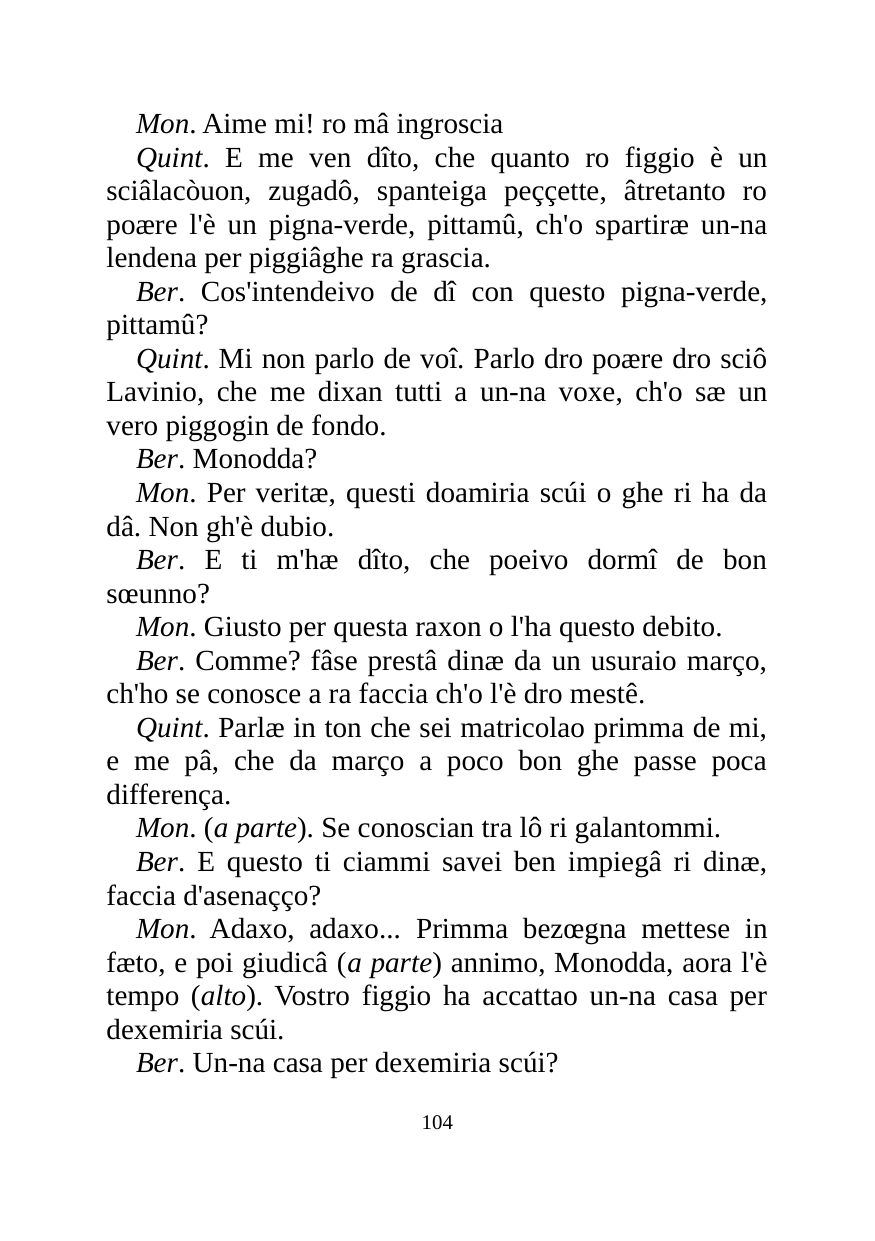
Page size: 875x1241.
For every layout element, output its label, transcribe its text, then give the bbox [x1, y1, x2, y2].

text Mon. Giusto per questa raxon o l'ha questo debito. [106, 609, 768, 643]
text Mon. Aime mi! ro mâ ingroscia [106, 106, 768, 140]
text Ber. Comme? fâse prestâ dinæ da un usuraio março, ch'ho se conosce a ra faccia ch'o l'è dro mestê. [106, 643, 768, 710]
text Ber. E ti m'hæ dîto, che poeivo dormî de bon sœunno? [106, 542, 768, 609]
text Ber. Un-na casa per dexemiria scúi? [106, 1045, 768, 1079]
text Mon. Adaxo, adaxo... Primma bezœgna mettese in fæto, e poi giudicâ (a parte) annimo, Monodda, aora l'è tempo (alto). Vostro figgio ha accattao un-na casa per dexemiria scúi. [106, 911, 768, 1045]
text Ber. E questo ti ciammi savei ben impiegâ ri dinæ, faccia d'asenaçço? [106, 844, 768, 911]
text Quint. Mi non parlo de voî. Parlo dro poære dro sciô Lavinio, che me dixan tutti a un-na voxe, ch'o sæ un vero piggogin de fondo. [106, 341, 768, 442]
text Mon. Per veritæ, questi doamiria scúi o ghe ri ha da dâ. Non gh'è dubio. [106, 475, 768, 542]
text Mon. (a parte). Se conoscian tra lô ri galantommi. [106, 811, 768, 844]
text Ber. Monodda? [106, 442, 768, 475]
text Ber. Cos'intendeivo de dî con questo pigna-verde, pittamû? [106, 274, 768, 341]
text Quint. Parlæ in ton che sei matricolao primma de mi, e me pâ, che da março a poco bon ghe passe poca differença. [106, 710, 768, 811]
text Quint. E me ven dîto, che quanto ro figgio è un sciâlacòuon, zugadô, spanteiga peççette, âtretanto ro poære l'è un pigna-verde, pittamû, ch'o spartiræ un-na lendena per piggiâghe ra grascia. [106, 140, 768, 274]
